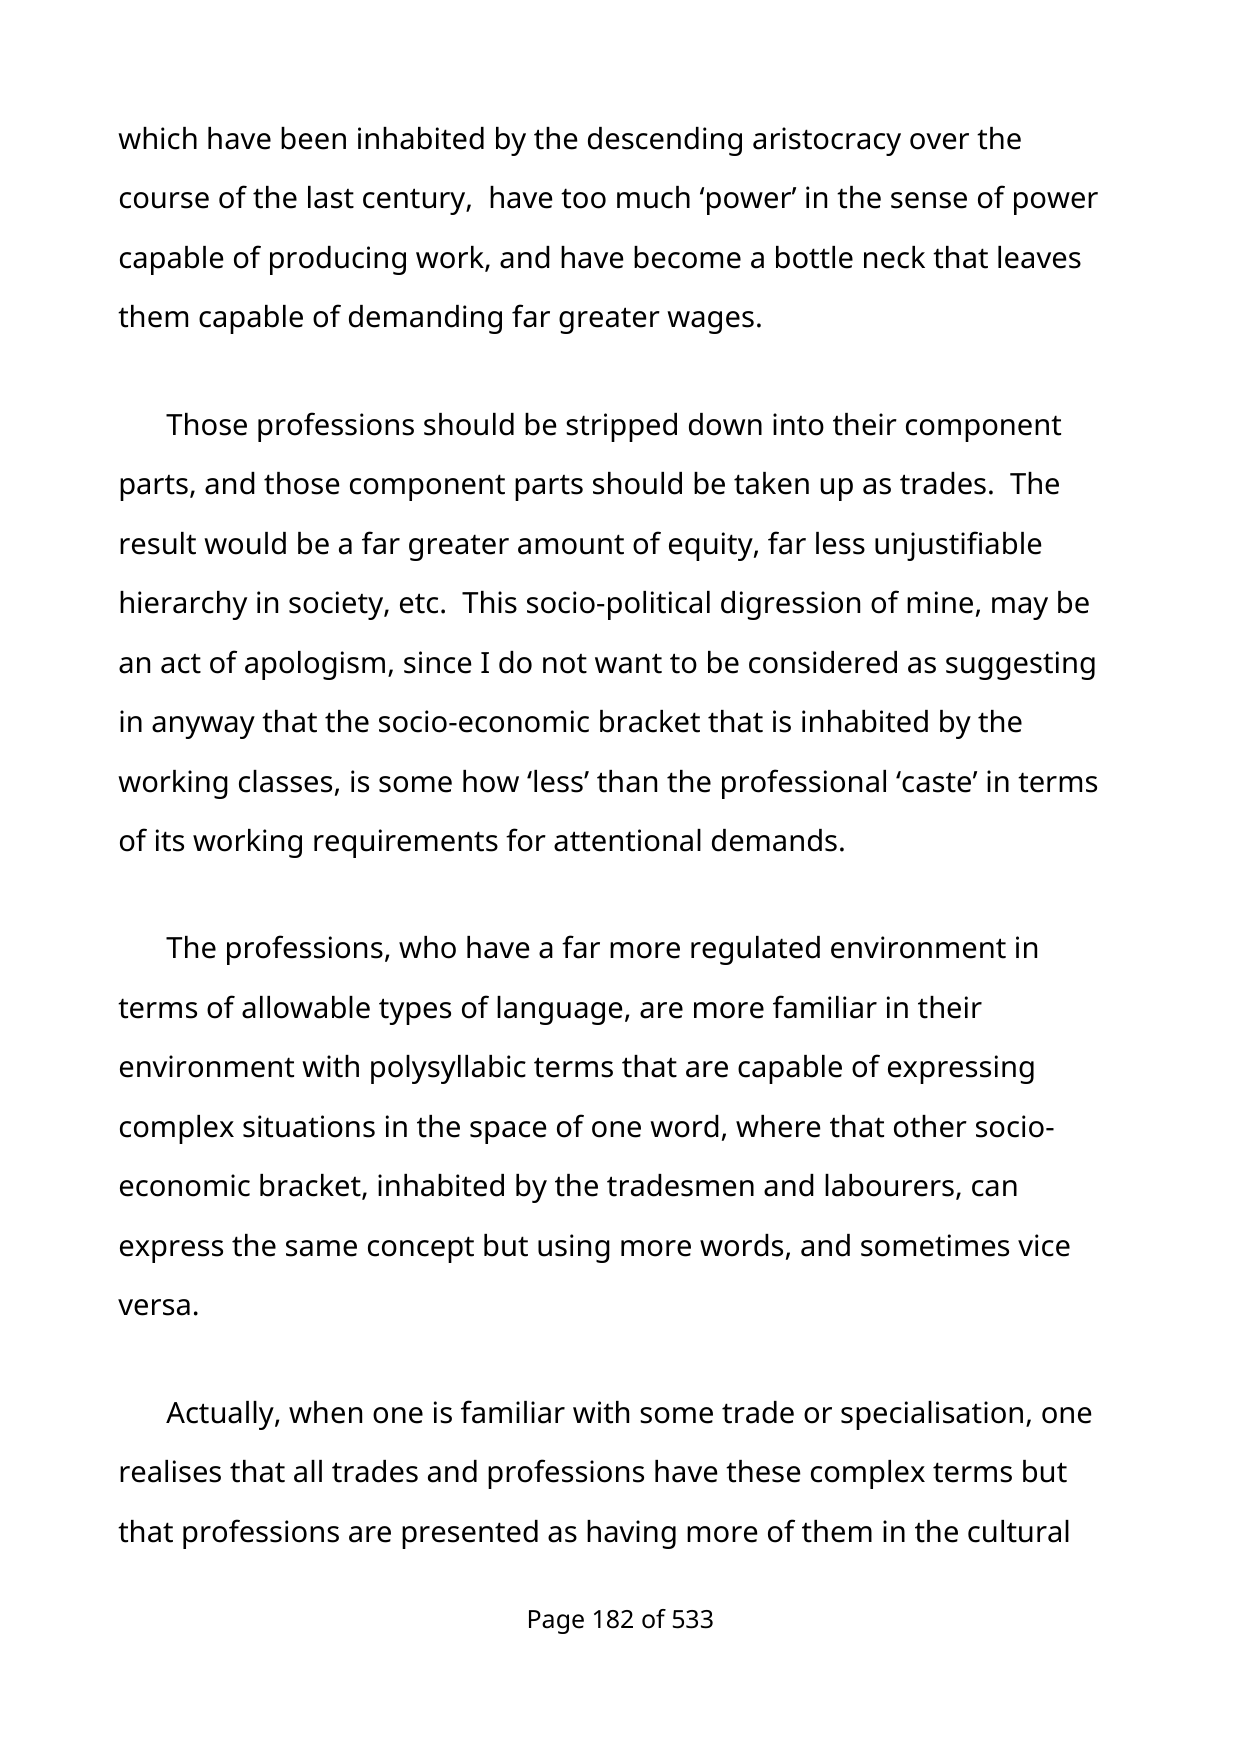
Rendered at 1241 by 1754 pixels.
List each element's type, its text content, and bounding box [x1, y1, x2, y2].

text which have been inhabited by the descending aristocracy over the course of the last century, have too much ‘power’ in the sense of power capable of producing work, and have become a bottle neck that leaves them capable of demanding far greater wages. [118, 118, 1122, 336]
text Those professions should be stripped down into their component parts, and those component parts should be taken up as trades. The result would be a far greater amount of equity, far less unjustifiable hierarchy in society, etc. This socio-political digression of mine, may be an act of apologism, since I do not want to be considered as suggesting in anyway that the socio-economic bracket that is inhabited by the working classes, is some how ‘less’ than the professional ‘caste’ in terms of its working requirements for attentional demands. [118, 404, 1122, 860]
text The professions, who have a far more regulated environment in terms of allowable types of language, are more familiar in their environment with polysyllabic terms that are capable of expressing complex situations in the space of one word, where that other socio-economic bracket, inhabited by the tradesmen and labourers, can express the same concept but using more words, and sometimes vice versa. [118, 928, 1122, 1324]
text Actually, when one is familiar with some trade or specialisation, one realises that all trades and professions have these complex terms but that professions are presented as having more of them in the cultural [118, 1392, 1122, 1551]
